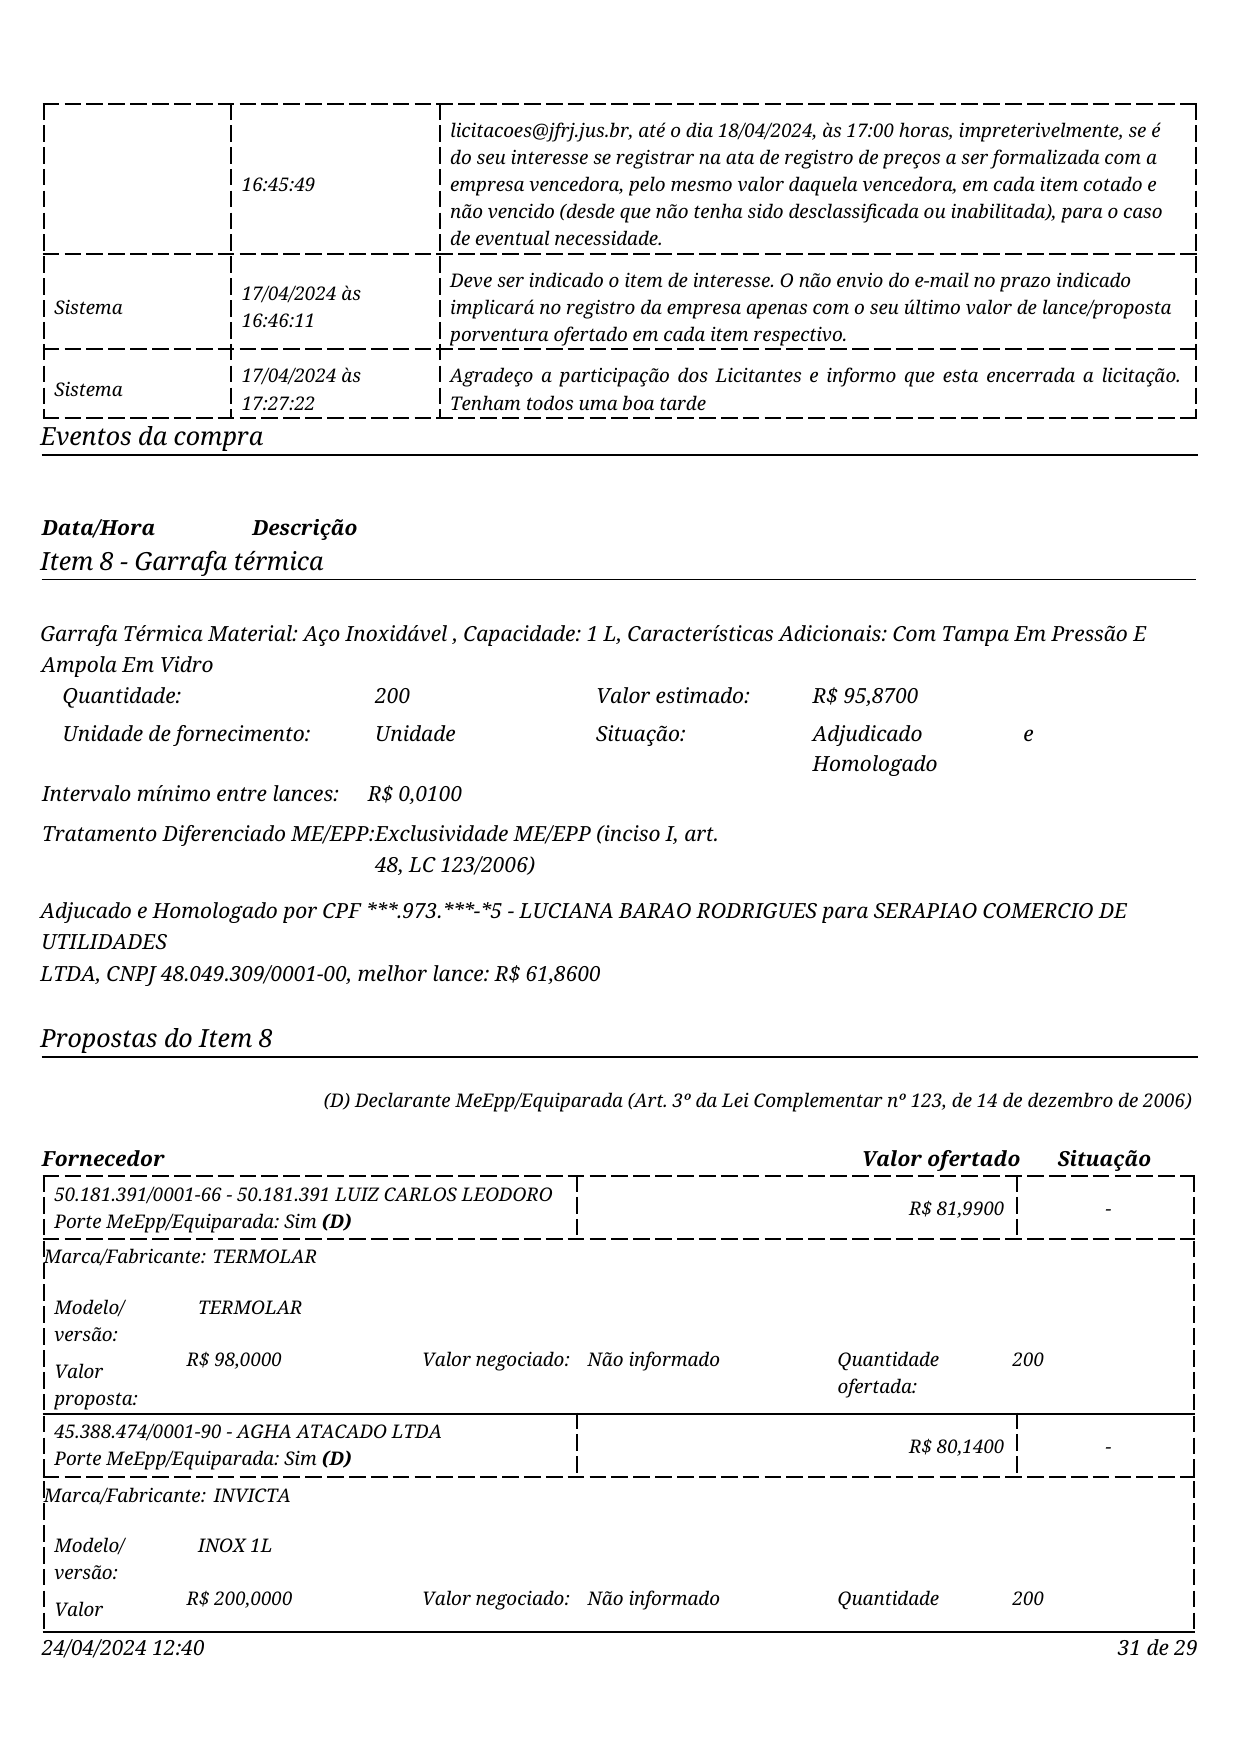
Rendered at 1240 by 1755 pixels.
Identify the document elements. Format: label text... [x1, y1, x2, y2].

table_cell [577, 1476, 837, 1528]
table_cell Quantidade [838, 1579, 1002, 1631]
table_header 200 Unidade [375, 681, 596, 779]
table_header R$ 95,8700 Adjudicado e Homologado [813, 681, 1036, 779]
table_cell Modelo/versão: Valor proposta: [44, 1290, 186, 1412]
table_cell INOX 1L [186, 1528, 577, 1579]
text Garrafa Térmica Material: Aço Inoxidável , Capacidade: 1 L, Características Adicionais: Com Tampa Em Pressão E Ampola Em Vidro [40, 619, 1200, 678]
table_cell [838, 1290, 1068, 1340]
table_cell Não informado [577, 1579, 837, 1631]
table_cell Sistema [44, 253, 231, 348]
table_cell 200 [1002, 1340, 1068, 1412]
table_cell Deve ser indicado o item de interesse. O não envio do e-mail no prazo indicado implicará no registro da empresa apenas com o seu último valor de lance/proposta porventura ofertado em cada item respectivo. [440, 253, 1196, 348]
table_header Quantidade: Unidade de fornecimento: [63, 681, 375, 779]
table_cell Marca/Fabricante: TERMOLAR [44, 1238, 577, 1290]
table_cell [1068, 1238, 1194, 1290]
table_cell R$ 98,0000 Valor negociado: [186, 1340, 577, 1412]
table_cell [1068, 1579, 1194, 1631]
table_cell R$ 200,0000 Valor negociado: [186, 1579, 577, 1631]
table_cell 200 [1002, 1579, 1068, 1631]
table_header R$ 81,9900 [838, 1175, 1017, 1237]
table_cell R$ 80,1400 [838, 1415, 1017, 1476]
text Fornecedor Valor ofertado Situação [42, 1144, 1200, 1173]
text Data/Hora Descrição [42, 513, 1200, 542]
text Propostas do Item 8 [40, 1021, 1200, 1055]
table_cell [1068, 1476, 1194, 1528]
text (D) Declarante MeEpp/Equiparada (Art. 3º da Lei Complementar nº 123, de 14 de dezembro de 2006) [42, 1087, 1194, 1113]
table_cell [1068, 1340, 1194, 1412]
table_cell Não informado [577, 1340, 837, 1412]
table_cell [838, 1238, 1068, 1290]
table_header [577, 1175, 837, 1237]
table_cell Sistema [44, 348, 231, 417]
table_cell 17/04/2024 às 16:46:11 [231, 253, 439, 348]
table_cell [838, 1476, 1068, 1528]
table_cell [1017, 1415, 1068, 1476]
text LTDA, CNPJ 48.049.309/0001-00, melhor lance: R$ 61,8600 [40, 959, 1200, 987]
table_cell Quantidade ofertada: [838, 1340, 1002, 1412]
table_header [1017, 1175, 1068, 1237]
table_cell [1068, 1290, 1194, 1340]
table_cell Agradeço a participação dos Licitantes e informo que esta encerrada a licitação. Tenham todos uma boa tarde [440, 348, 1196, 417]
table_cell 16:45:49 [231, 103, 439, 253]
table_cell Modelo/versão: Valor [44, 1528, 186, 1631]
table_cell 17/04/2024 às 17:27:22 [231, 348, 439, 417]
table_cell [577, 1528, 837, 1579]
table_cell [577, 1290, 837, 1340]
text 48, LC 123/2006) [375, 850, 1200, 879]
table_cell 45.388.474/0001-90 - AGHA ATACADO LTDA Porte MeEpp/Equiparada: Sim (D) [44, 1415, 577, 1476]
table_header 50.181.391/0001-66 - 50.181.391 LUIZ CARLOS LEODORO Porte MeEpp/Equiparada: Sim (D) [44, 1175, 577, 1237]
table_cell Marca/Fabricante: INVICTA [44, 1476, 577, 1528]
table_header Valor estimado: Situação: [596, 681, 812, 779]
table_header - [1068, 1175, 1194, 1237]
text Adjucado e Homologado por CPF ***.973.***-*5 - LUCIANA BARAO RODRIGUES para SERAPIAO COMERCIO DE UTILIDADES [40, 896, 1200, 956]
table_cell - [1068, 1415, 1194, 1476]
table_cell [577, 1238, 837, 1290]
table_cell [1068, 1528, 1194, 1579]
table_cell licitacoes@jfrj.jus.br, até o dia 18/04/2024, às 17:00 horas, impreterivelmente, se é do seu interesse se registrar na ata de registro de preços a ser formalizada com a empresa vencedora, pelo mesmo valor daquela vencedora, em cada item cotado e não vencido (desde que não tenha sido desclassificada ou inabilitada), para o caso de eventual necessidade. [440, 103, 1196, 253]
table_cell [838, 1528, 1068, 1579]
table_cell TERMOLAR [186, 1290, 577, 1340]
table_cell [577, 1415, 837, 1476]
text Tratamento Diferenciado ME/EPP: Exclusividade ME/EPP (inciso I, art. [42, 819, 1200, 848]
text Eventos da compra [40, 419, 1200, 453]
text Intervalo mínimo entre lances: R$ 0,0100 [42, 779, 1200, 808]
table_cell [44, 103, 231, 253]
text Item 8 - Garrafa térmica [40, 544, 1200, 578]
